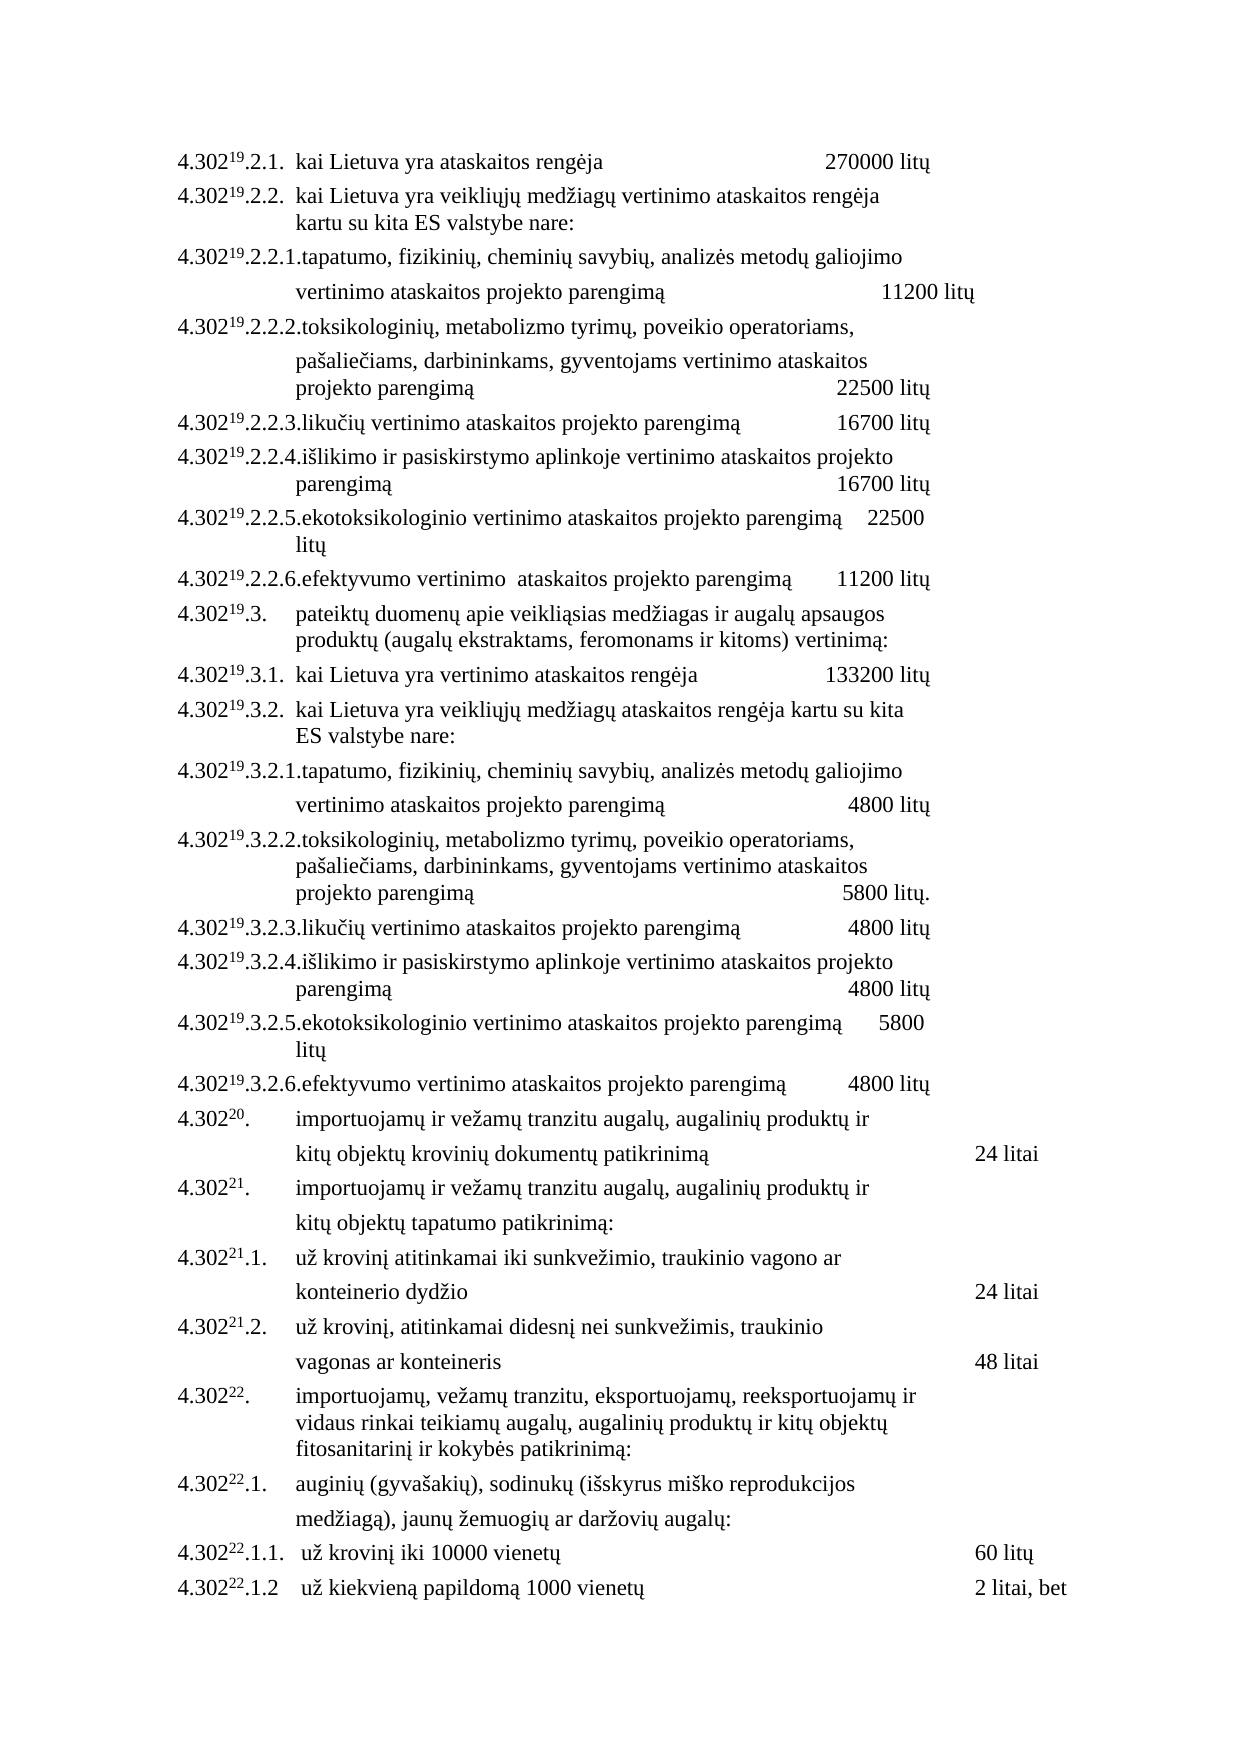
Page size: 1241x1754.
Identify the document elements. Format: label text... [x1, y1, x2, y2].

text 4.30219.3.2.1.tapatumo, fizikinių, cheminių savybių, analizės metodų galiojimo [177, 757, 930, 783]
text 4.30222. importuojamų, vežamų tranzitu, eksportuojamų, reeksportuojamų ir vidaus rinkai teikiamų augalų, augalinių produktų ir kitų objektų fitosanitarinį ir kokybės patikrinimą: [177, 1382, 930, 1462]
text 4.30222.1.1. už krovinį iki 10000 vienetų 60 litų [177, 1539, 1122, 1566]
text vagonas ar konteineris 48 litai [177, 1348, 1122, 1374]
text medžiagą), jaunų žemuogių ar daržovių augalų: [177, 1504, 1122, 1531]
text 4.30219.2.2.5.ekotoksikologinio vertinimo ataskaitos projekto parengimą 22500 litų [177, 504, 930, 557]
text 4.30219.3.2.4.išlikimo ir pasiskirstymo aplinkoje vertinimo ataskaitos projekto parengimą 4800 litų [177, 948, 930, 1001]
text 4.30219.3.2. kai Lietuva yra veikliųjų medžiagų ataskaitos rengėja kartu su kita ES valstybe nare: [177, 696, 930, 748]
text 4.30219.3.2.5.ekotoksikologinio vertinimo ataskaitos projekto parengimą 5800 litų [177, 1009, 930, 1062]
text 4.30219.3.2.3.likučių vertinimo ataskaitos projekto parengimą 4800 litų [177, 913, 930, 940]
text 4.30220. importuojamų ir vežamų tranzitu augalų, augalinių produktų ir [177, 1105, 1122, 1131]
text 4.30219.3. pateiktų duomenų apie veikliąsias medžiagas ir augalų apsaugos produktų (augalų ekstraktams, feromonams ir kitoms) vertinimą: [177, 600, 930, 653]
text kitų objektų krovinių dokumentų patikrinimą 24 litai [177, 1140, 1122, 1166]
text 4.30219.2.2.4.išlikimo ir pasiskirstymo aplinkoje vertinimo ataskaitos projekto parengimą 16700 litų [177, 443, 930, 496]
text 4.30221.1. už krovinį atitinkamai iki sunkvežimio, traukinio vagono ar [177, 1244, 1122, 1270]
text 4.30219.2.2.3.likučių vertinimo ataskaitos projekto parengimą 16700 litų [177, 408, 930, 435]
text 4.30219.2.2.6.efektyvumo vertinimo ataskaitos projekto parengimą 11200 litų [177, 565, 930, 592]
text 4.30219.2.2.2.toksikologinių, metabolizmo tyrimų, poveikio operatoriams, [177, 313, 930, 339]
text 4.30221. importuojamų ir vežamų tranzitu augalų, augalinių produktų ir [177, 1174, 1122, 1201]
text 4.30219.2.1. kai Lietuva yra ataskaitos rengėja 270000 litų [177, 148, 930, 174]
text 4.30219.3.2.2.toksikologinių, metabolizmo tyrimų, poveikio operatoriams, pašaliečiams, darbininkams, gyventojams vertinimo ataskaitos projekto parengimą 5800 litų. [177, 826, 930, 905]
text pašaliečiams, darbininkams, gyventojams vertinimo ataskaitos projekto parengimą 22500 litų [177, 347, 930, 400]
text 4.30219.3.2.6.efektyvumo vertinimo ataskaitos projekto parengimą 4800 litų [177, 1070, 930, 1097]
text vertinimo ataskaitos projekto parengimą 11200 litų [177, 278, 974, 304]
text 4.30221.2. už krovinį, atitinkamai didesnį nei sunkvežimis, traukinio [177, 1313, 1122, 1339]
text 4.30219.2.2.1.tapatumo, fizikinių, cheminių savybių, analizės metodų galiojimo [177, 243, 974, 270]
text 4.30222.1. auginių (gyvašakių), sodinukų (išskyrus miško reprodukcijos [177, 1470, 1122, 1496]
text 4.30219.2.2. kai Lietuva yra veikliųjų medžiagų vertinimo ataskaitos rengėja kartu su kita ES valstybe nare: [177, 182, 930, 235]
text 4.30219.3.1. kai Lietuva yra vertinimo ataskaitos rengėja 133200 litų [177, 661, 930, 687]
text konteinerio dydžio 24 litai [177, 1278, 1122, 1305]
text 4.30222.1.2 už kiekvieną papildomą 1000 vienetų 2 litai, bet [177, 1574, 1122, 1600]
text kitų objektų tapatumo patikrinimą: [177, 1209, 1122, 1235]
text vertinimo ataskaitos projekto parengimą 4800 litų [177, 791, 930, 818]
